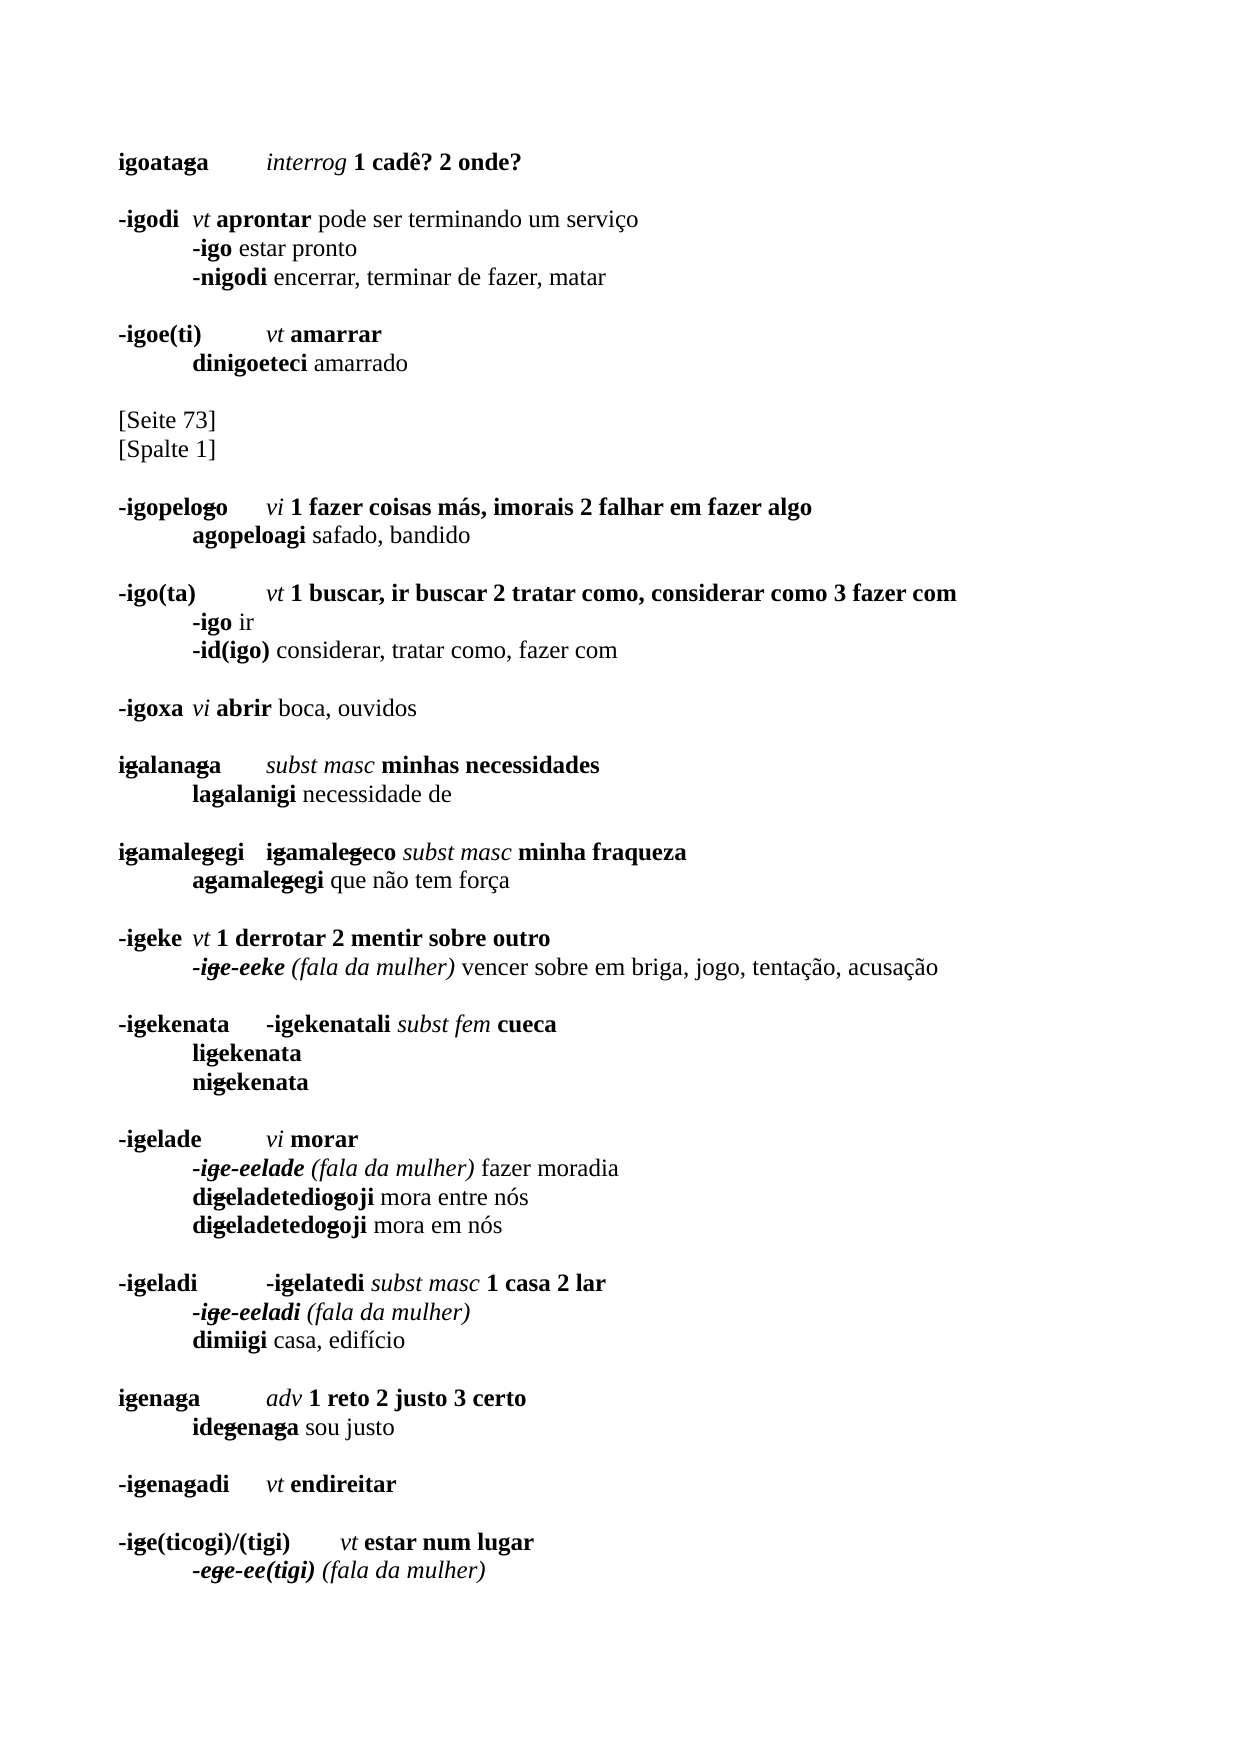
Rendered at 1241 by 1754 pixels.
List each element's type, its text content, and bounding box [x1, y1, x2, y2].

text -igo(ta) vt 1 buscar, ir buscar 2 tratar como, considerar como 3 fazer com [118, 578, 1240, 607]
text -igoe(ti) vt amarrar [118, 319, 1240, 348]
text -ige-eeke (fala da mulher) vencer sobre em briga, jogo, tentação, acusação [118, 952, 1240, 981]
text -ige-eeladi (fala da mulher) [118, 1297, 1240, 1326]
text -igoxa vi abrir boca, ouvidos [118, 693, 1240, 722]
text igamalegegi igamalegeco subst masc minha fraqueza [118, 837, 1240, 866]
text igalanaga subst masc minhas necessidades [118, 751, 1240, 779]
text igenaga adv 1 reto 2 justo 3 certo [118, 1383, 1240, 1412]
text -igopelogo vi 1 fazer coisas más, imorais 2 falhar em fazer algo [118, 492, 1240, 521]
text digeladetediogoji mora entre nós [118, 1182, 1240, 1211]
text agopeloagi safado, bandido [118, 521, 1240, 549]
text -igo ir [118, 607, 1240, 636]
text igoataga interrog 1 cadê? 2 onde? [118, 147, 1240, 176]
text -ige-eelade (fala da mulher) fazer moradia [118, 1153, 1240, 1182]
text -igo estar pronto [118, 233, 1240, 262]
text -igelade vi morar [118, 1124, 1240, 1153]
text -ege-ee(tigi) (fala da mulher) [118, 1556, 1240, 1584]
text -igenagadi vt endireitar [118, 1469, 1240, 1498]
text dimiigi casa, edifício [118, 1326, 1240, 1354]
text [Seite 73] [118, 406, 1240, 434]
text -igeke vt 1 derrotar 2 mentir sobre outro [118, 923, 1240, 952]
text ligekenata [118, 1038, 1240, 1067]
text -igekenata -igekenatali subst fem cueca [118, 1009, 1240, 1038]
text dinigoeteci amarrado [118, 348, 1240, 377]
text -igeladi -igelatedi subst masc 1 casa 2 lar [118, 1268, 1240, 1297]
text [Spalte 1] [118, 434, 1240, 463]
text agamalegegi que não tem força [118, 866, 1240, 894]
text -igodi vt aprontar pode ser terminando um serviço [118, 204, 1240, 233]
text lagalanigi necessidade de [118, 779, 1240, 808]
text digeladetedogoji mora em nós [118, 1211, 1240, 1239]
text -nigodi encerrar, terminar de fazer, matar [118, 262, 1240, 291]
text -id(igo) considerar, tratar como, fazer com [118, 636, 1240, 664]
text -ige(ticogi)/(tigi) vt estar num lugar [118, 1527, 1240, 1556]
text nigekenata [118, 1067, 1240, 1096]
text idegenaga sou justo [118, 1412, 1240, 1441]
